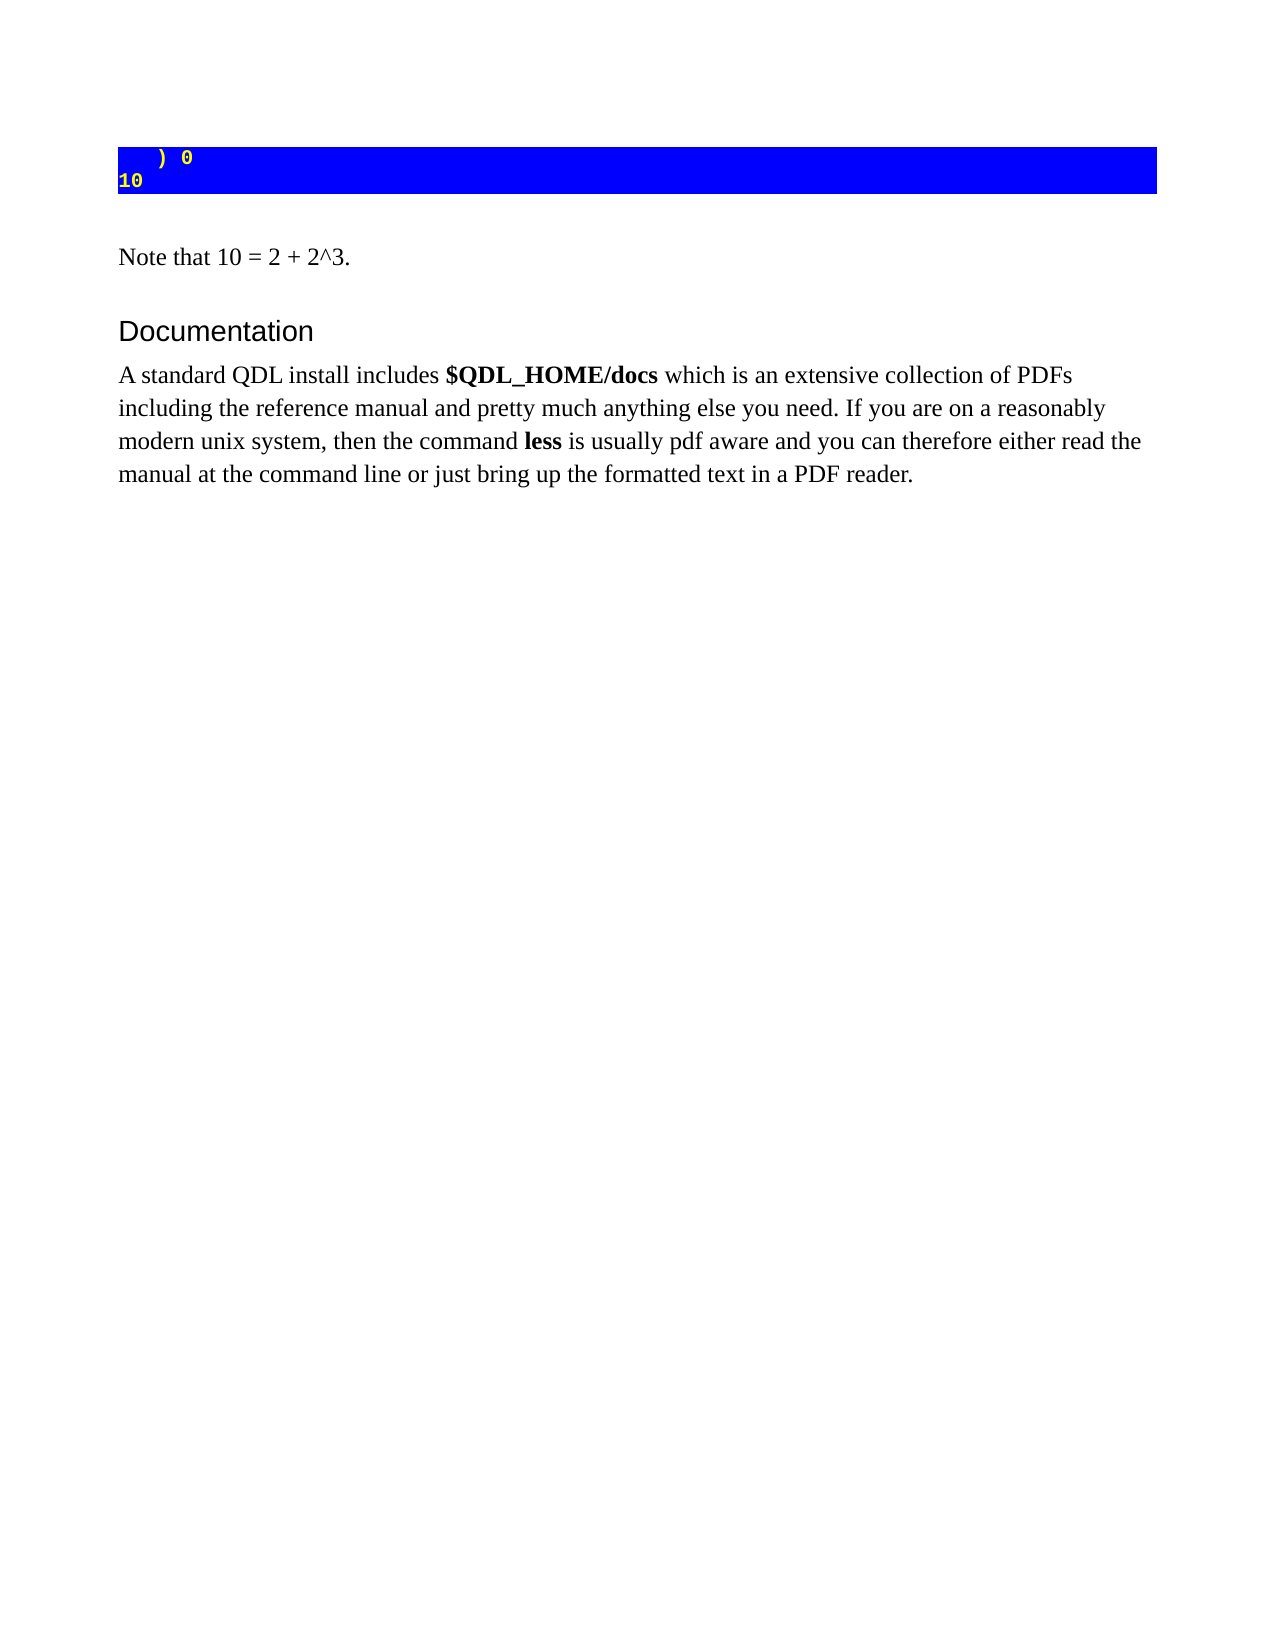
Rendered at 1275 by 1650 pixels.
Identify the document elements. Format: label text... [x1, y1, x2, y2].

text ) 0 [118, 147, 1157, 171]
text 10 [118, 171, 1157, 194]
subtitle Documentation [118, 314, 1157, 348]
text Note that 10 = 2 + 2^3. [118, 242, 1157, 271]
text A standard QDL install includes $QDL_HOME/docs which is an extensive collection of PDFs including the reference manual and pretty much anything else you need. If you are on a reasonably modern unix system, then the command less is usually pdf aware and you can therefore either read the manual at the command line or just bring up the formatted text in a PDF reader. [118, 360, 1157, 488]
